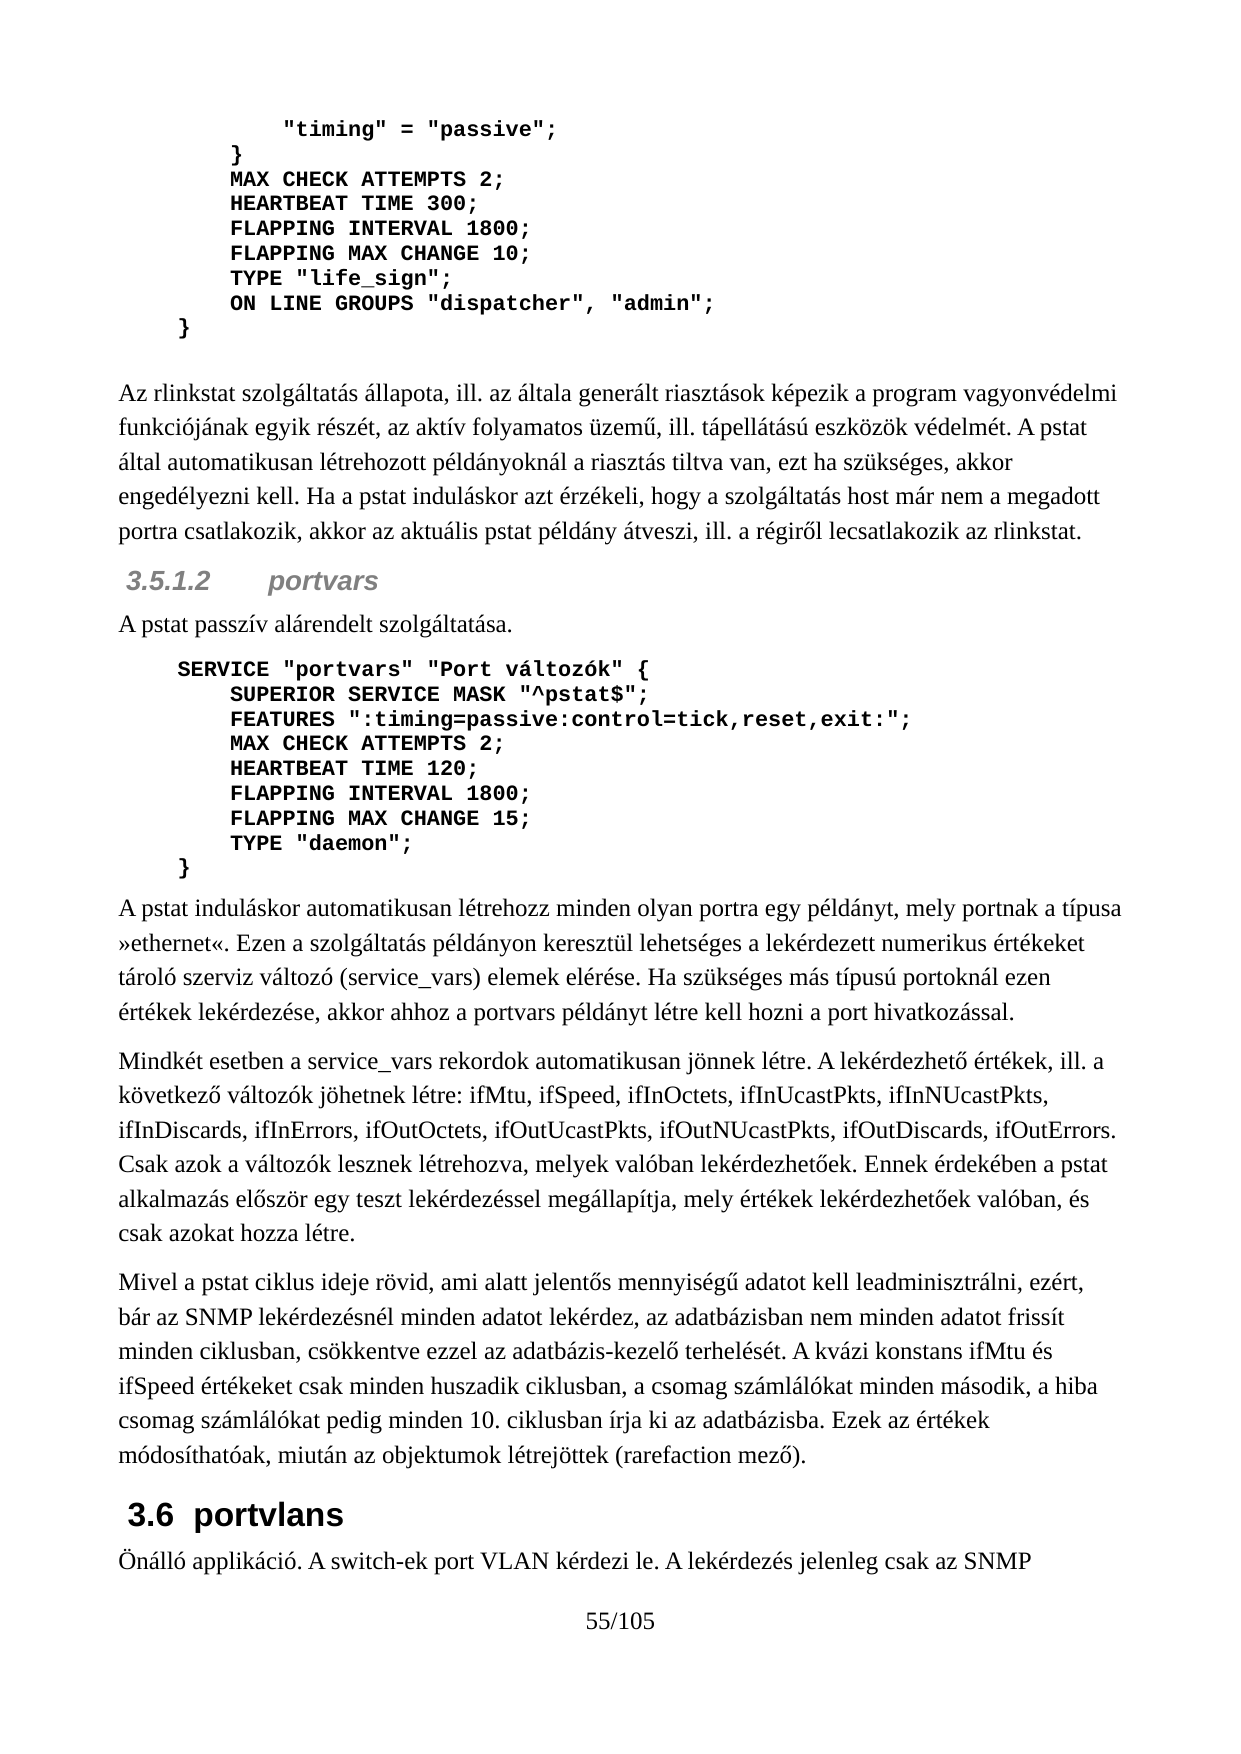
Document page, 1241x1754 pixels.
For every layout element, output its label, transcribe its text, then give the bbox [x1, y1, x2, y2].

subtitle portvlans [118, 1495, 1122, 1534]
text A pstat induláskor automatikusan létrehozz minden olyan portra egy példányt, mely portnak a típusa »ethernet«. Ezen a szolgáltatás példányon keresztül lehetséges a lekérdezett numerikus értékeket tároló szerviz változó (service_vars) elemek elérése. Ha szükséges más típusú portoknál ezen értékek lekérdezése, akkor ahhoz a portvars példányt létre kell hozni a port hivatkozással. [118, 893, 1122, 1025]
text Mivel a pstat ciklus ideje rövid, ami alatt jelentős mennyiségű adatot kell leadminisztrálni, ezért, bár az SNMP lekérdezésnél minden adatot lekérdez, az adatbázisban nem minden adatot frissít minden ciklusban, csökkentve ezzel az adatbázis-kezelő terhelését. A kvázi konstans ifMtu és ifSpeed értékeket csak minden huszadik ciklusban, a csomag számlálókat minden második, a hiba csomag számlálókat pedig minden 10. ciklusban írja ki az adatbázisba. Ezek az értékek módosíthatóak, miután az objektumok létrejöttek (rarefaction mező). [118, 1267, 1122, 1469]
text A pstat passzív alárendelt szolgáltatása. [118, 609, 1122, 638]
text "timing" = "passive"; } MAX CHECK ATTEMPTS 2; HEARTBEAT TIME 300; FLAPPING INTERVAL 1800; FLAPPING MAX CHANGE 10; TYPE "life_sign"; ON LINE GROUPS "dispatcher", "admin"; } [177, 118, 1122, 341]
text SERVICE "portvars" "Port változók" { SUPERIOR SERVICE MASK "^pstat$"; FEATURES ":timing=passive:control=tick,reset,exit:"; MAX CHECK ATTEMPTS 2; HEARTBEAT TIME 120; FLAPPING INTERVAL 1800; FLAPPING MAX CHANGE 15; TYPE "daemon"; } [177, 658, 1122, 881]
subtitle portvars [118, 565, 1122, 597]
text Mindkét esetben a service_vars rekordok automatikusan jönnek létre. A lekérdezhető értékek, ill. a következő változók jöhetnek létre: ifMtu, ifSpeed, ifInOctets, ifInUcastPkts, ifInNUcastPkts, ifInDiscards, ifInErrors, ifOutOctets, ifOutUcastPkts, ifOutNUcastPkts, ifOutDiscards, ifOutErrors. Csak azok a változók lesznek létrehozva, melyek valóban lekérdezhetőek. Ennek érdekében a pstat alkalmazás először egy teszt lekérdezéssel megállapítja, mely értékek lekérdezhetőek valóban, és csak azokat hozza létre. [118, 1046, 1122, 1247]
text Az rlinkstat szolgáltatás állapota, ill. az általa generált riasztások képezik a program vagyonvédelmi funkciójának egyik részét, az aktív folyamatos üzemű, ill. tápellátású eszközök védelmét. A pstat által automatikusan létrehozott példányoknál a riasztás tiltva van, ezt ha szükséges, akkor engedélyezni kell. Ha a pstat induláskor azt érzékeli, hogy a szolgáltatás host már nem a megadott portra csatlakozik, akkor az aktuális pstat példány átveszi, ill. a régiről lecsatlakozik az rlinkstat. [118, 378, 1122, 544]
text Önálló applikáció. A switch-ek port VLAN kérdezi le. A lekérdezés jelenleg csak az SNMP [118, 1546, 1122, 1575]
